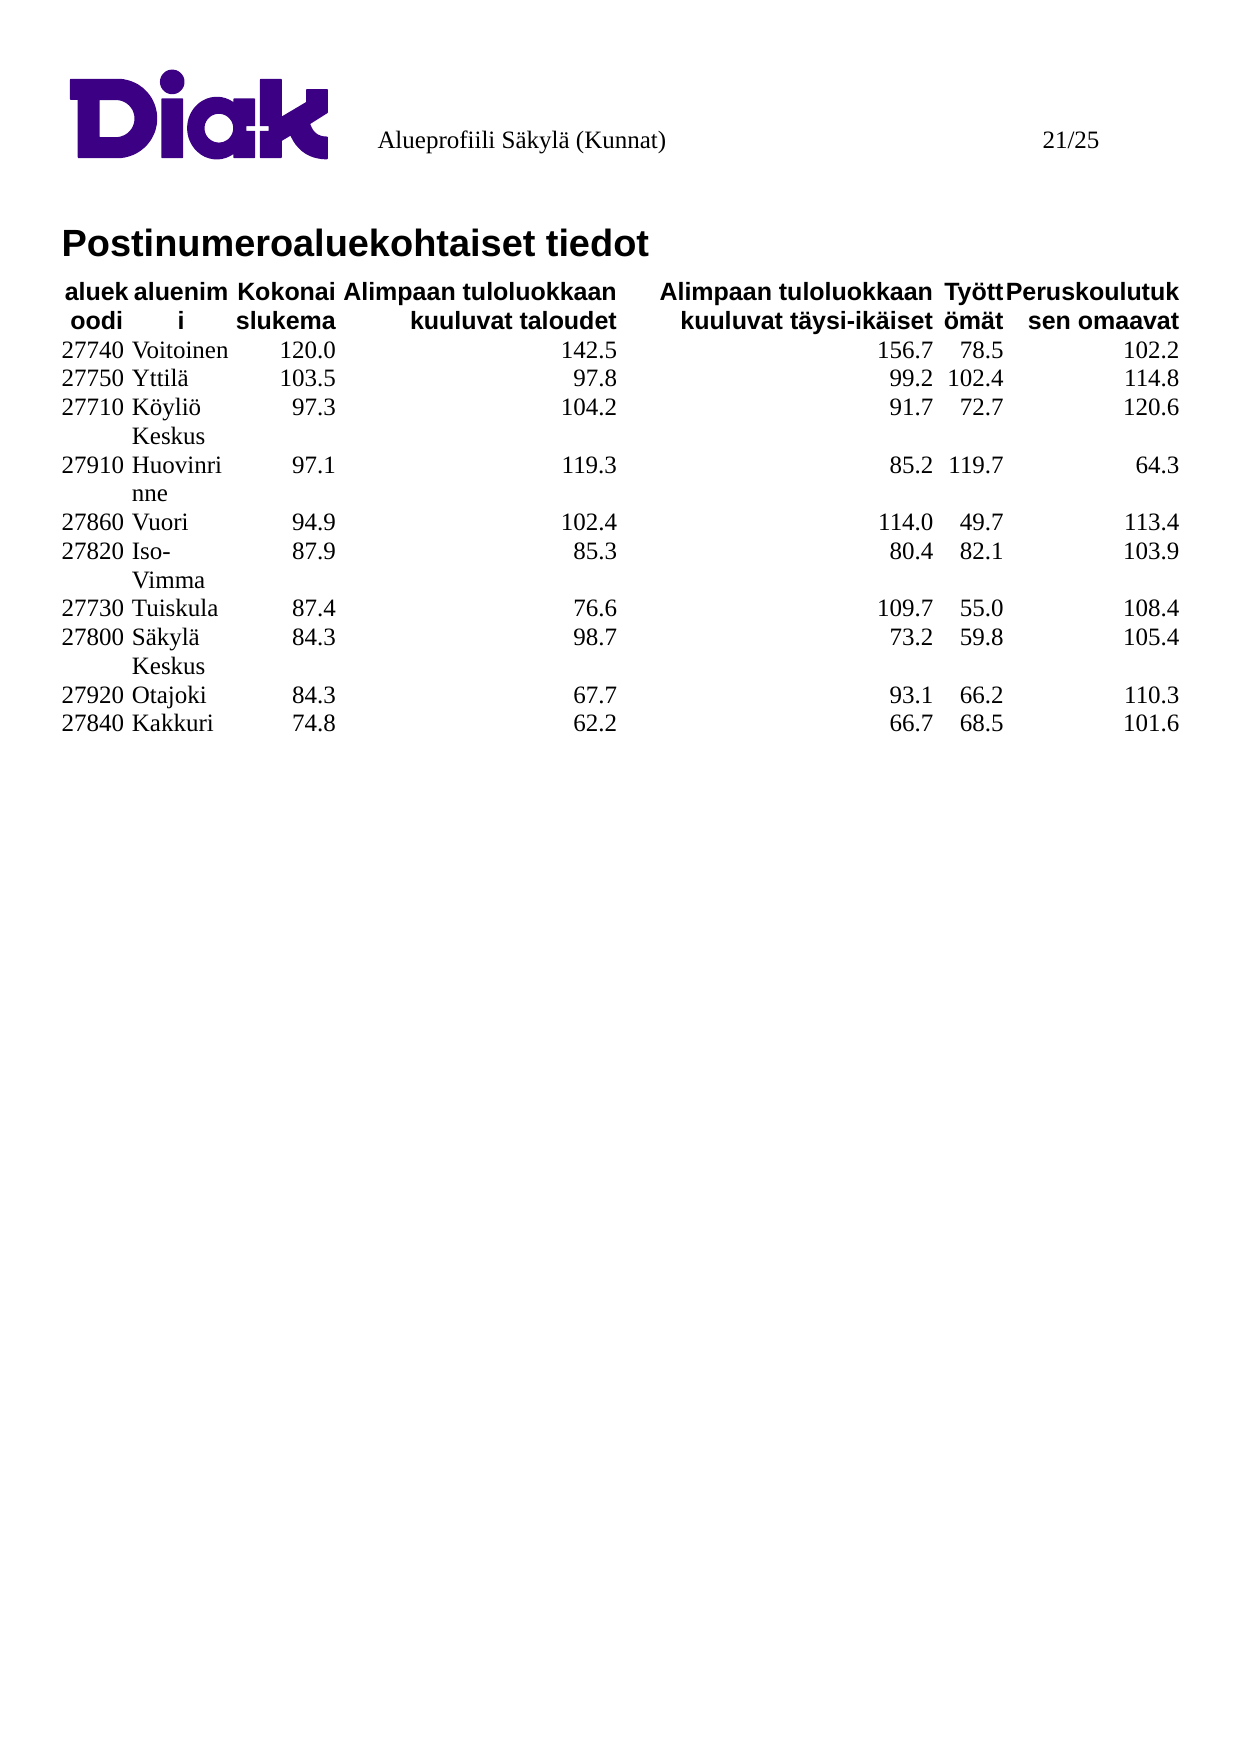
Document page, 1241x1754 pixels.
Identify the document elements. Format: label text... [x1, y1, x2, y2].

table_cell 91.7 [617, 392, 933, 450]
table_cell 102.4 [336, 507, 617, 536]
table_cell 120.0 [230, 335, 336, 363]
table_cell 27730 [61, 594, 132, 622]
table_cell 97.1 [230, 450, 336, 507]
table_cell 27820 [61, 536, 132, 593]
table_cell 109.7 [617, 594, 933, 622]
table_cell 27860 [61, 507, 132, 536]
table_cell 74.8 [230, 709, 336, 737]
table_cell 110.3 [1003, 680, 1179, 708]
table_cell 67.7 [336, 680, 617, 708]
table_cell 84.3 [230, 680, 336, 708]
table_header aluekoodi [61, 277, 132, 335]
table_cell 76.6 [336, 594, 617, 622]
table_cell 27920 [61, 680, 132, 708]
table_cell 82.1 [933, 536, 1003, 593]
table_cell 94.9 [230, 507, 336, 536]
table_cell 64.3 [1003, 450, 1179, 507]
table_cell Voitoinen [132, 335, 230, 363]
table_cell 114.0 [617, 507, 933, 536]
table_cell 114.8 [1003, 364, 1179, 392]
table_cell 156.7 [617, 335, 933, 363]
table_cell 72.7 [933, 392, 1003, 450]
table_cell Köyliö Keskus [132, 392, 230, 450]
table_header Alimpaan tuloluokkaan kuuluvat täysi-ikäiset [617, 277, 933, 335]
table_cell 105.4 [1003, 622, 1179, 680]
table_cell 66.2 [933, 680, 1003, 708]
table_cell Vuori [132, 507, 230, 536]
table_cell 59.8 [933, 622, 1003, 680]
table_cell Yttilä [132, 364, 230, 392]
table_cell 102.2 [1003, 335, 1179, 363]
table_header Peruskoulutuksen omaavat [1003, 277, 1179, 335]
table_cell 119.3 [336, 450, 617, 507]
table_cell 87.9 [230, 536, 336, 593]
table_cell 108.4 [1003, 594, 1179, 622]
table_cell 27740 [61, 335, 132, 363]
table_cell 62.2 [336, 709, 617, 737]
table_cell 113.4 [1003, 507, 1179, 536]
table_header Kokonaislukema [230, 277, 336, 335]
table_cell 85.2 [617, 450, 933, 507]
table_cell Säkylä Keskus [132, 622, 230, 680]
table_cell 142.5 [336, 335, 617, 363]
table_cell 119.7 [933, 450, 1003, 507]
table_cell 97.8 [336, 364, 617, 392]
table_cell Kakkuri [132, 709, 230, 737]
table_cell 55.0 [933, 594, 1003, 622]
table_cell 27910 [61, 450, 132, 507]
table_cell 27840 [61, 709, 132, 737]
table_cell 84.3 [230, 622, 336, 680]
table_cell 103.9 [1003, 536, 1179, 593]
table_header Alimpaan tuloluokkaan kuuluvat taloudet [336, 277, 617, 335]
subtitle Postinumeroaluekohtaiset tiedot [61, 221, 1179, 265]
table_cell 78.5 [933, 335, 1003, 363]
table_cell 99.2 [617, 364, 933, 392]
table_cell 66.7 [617, 709, 933, 737]
table_cell 120.6 [1003, 392, 1179, 450]
table_cell Tuiskula [132, 594, 230, 622]
table_cell 102.4 [933, 364, 1003, 392]
table_cell 27710 [61, 392, 132, 450]
table_cell 73.2 [617, 622, 933, 680]
table_cell 27800 [61, 622, 132, 680]
table_cell 98.7 [336, 622, 617, 680]
table_cell 85.3 [336, 536, 617, 593]
table_cell 68.5 [933, 709, 1003, 737]
table_cell 97.3 [230, 392, 336, 450]
table_cell 103.5 [230, 364, 336, 392]
table_cell Huovinrinne [132, 450, 230, 507]
table_cell 87.4 [230, 594, 336, 622]
table_header aluenimi [132, 277, 230, 335]
table_cell 27750 [61, 364, 132, 392]
table_cell Otajoki [132, 680, 230, 708]
table_cell Iso-Vimma [132, 536, 230, 593]
table_cell 101.6 [1003, 709, 1179, 737]
table_cell 80.4 [617, 536, 933, 593]
table_header Työttömät [933, 277, 1003, 335]
table_cell 93.1 [617, 680, 933, 708]
table_cell 49.7 [933, 507, 1003, 536]
table_cell 104.2 [336, 392, 617, 450]
